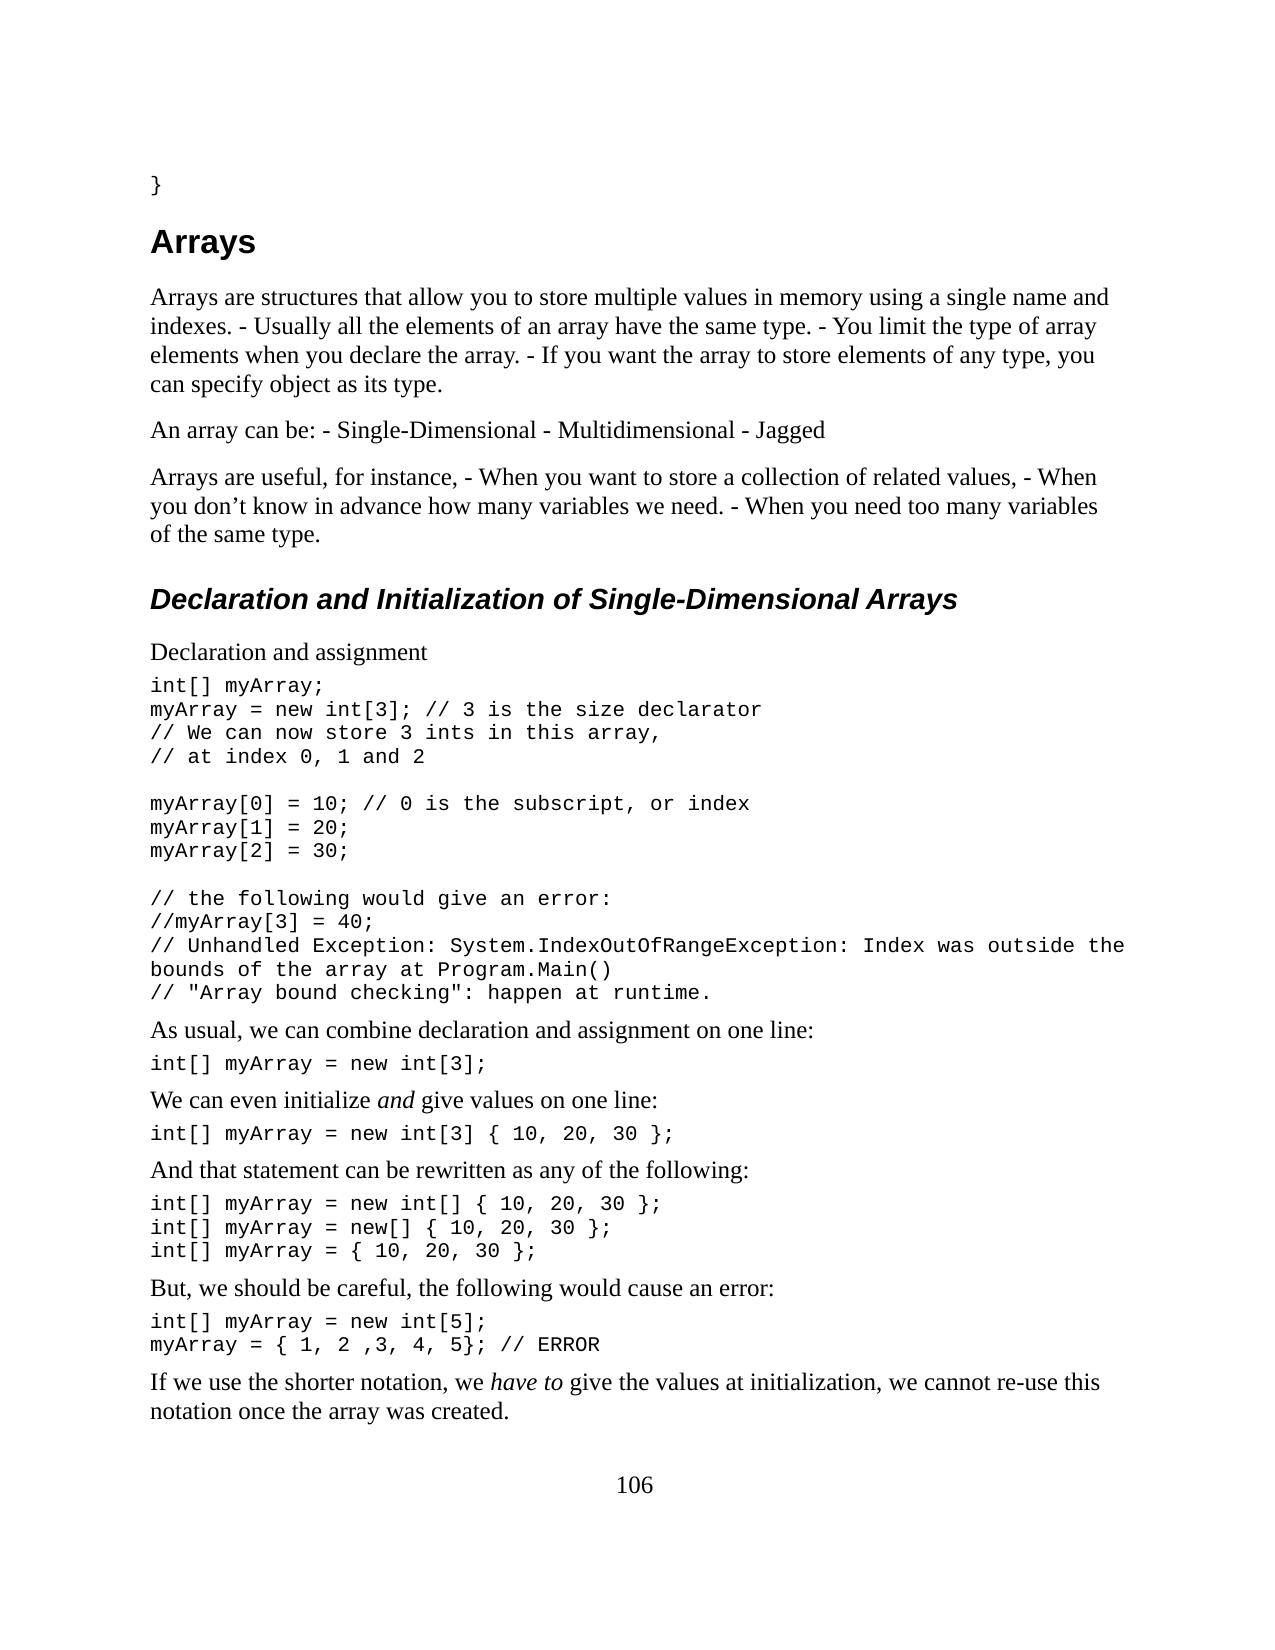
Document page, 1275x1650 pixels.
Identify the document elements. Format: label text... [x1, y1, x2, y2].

text int[] myArray = { 10, 20, 30 }; [150, 1241, 1125, 1264]
text // "Array bound checking": happen at runtime. [150, 982, 1125, 1006]
text int[] myArray = new int[] { 10, 20, 30 }; [150, 1193, 1125, 1217]
text Declaration and assignment [150, 637, 1125, 666]
text int[] myArray = new int[3] { 10, 20, 30 }; [150, 1123, 1125, 1147]
text We can even initialize and give values on one line: [150, 1085, 1125, 1114]
text // We can now store 3 ints in this array, [150, 722, 1125, 746]
text And that statement can be rewritten as any of the following: [150, 1156, 1125, 1184]
text //myArray[3] = 40; [150, 911, 1125, 935]
text myArray[0] = 10; // 0 is the subscript, or index [150, 793, 1125, 817]
text If we use the shorter notation, we have to give the values at initialization, we cannot re-use this notation once the array was created. [150, 1367, 1125, 1424]
text As usual, we can combine declaration and assignment on one line: [150, 1015, 1125, 1044]
text int[] myArray = new int[3]; [150, 1053, 1125, 1076]
text But, we should be careful, the following would cause an error: [150, 1273, 1125, 1302]
text int[] myArray = new[] { 10, 20, 30 }; [150, 1217, 1125, 1241]
text An array can be: - Single-Dimensional - Multidimensional - Jagged [150, 415, 1125, 444]
text myArray[1] = 20; [150, 817, 1125, 840]
text // the following would give an error: [150, 888, 1125, 911]
text myArray = new int[3]; // 3 is the size declarator [150, 698, 1125, 722]
text myArray[2] = 30; [150, 840, 1125, 864]
text myArray = { 1, 2 ,3, 4, 5}; // ERROR [150, 1334, 1125, 1358]
text Arrays are structures that allow you to store multiple values in memory using a single name and indexes. - Usually all the elements of an array have the same type. - You limit the type of array elements when you declare the array. - If you want the array to store elements of any type, you can specify object as its type. [150, 282, 1125, 397]
text int[] myArray = new int[5]; [150, 1311, 1125, 1334]
text Arrays are useful, for instance, - When you want to store a collection of related values, - When you don’t know in advance how many variables we need. - When you need too many variables of the same type. [150, 462, 1125, 548]
text } [150, 174, 1125, 197]
text // at index 0, 1 and 2 [150, 746, 1125, 769]
text // Unhandled Exception: System.IndexOutOfRangeException: Index was outside the bounds of the array at Program.Main() [150, 935, 1125, 982]
subtitle Arrays [150, 222, 1125, 261]
text int[] myArray; [150, 675, 1125, 698]
subtitle Declaration and Initialization of Single-Dimensional Arrays [150, 582, 1125, 616]
